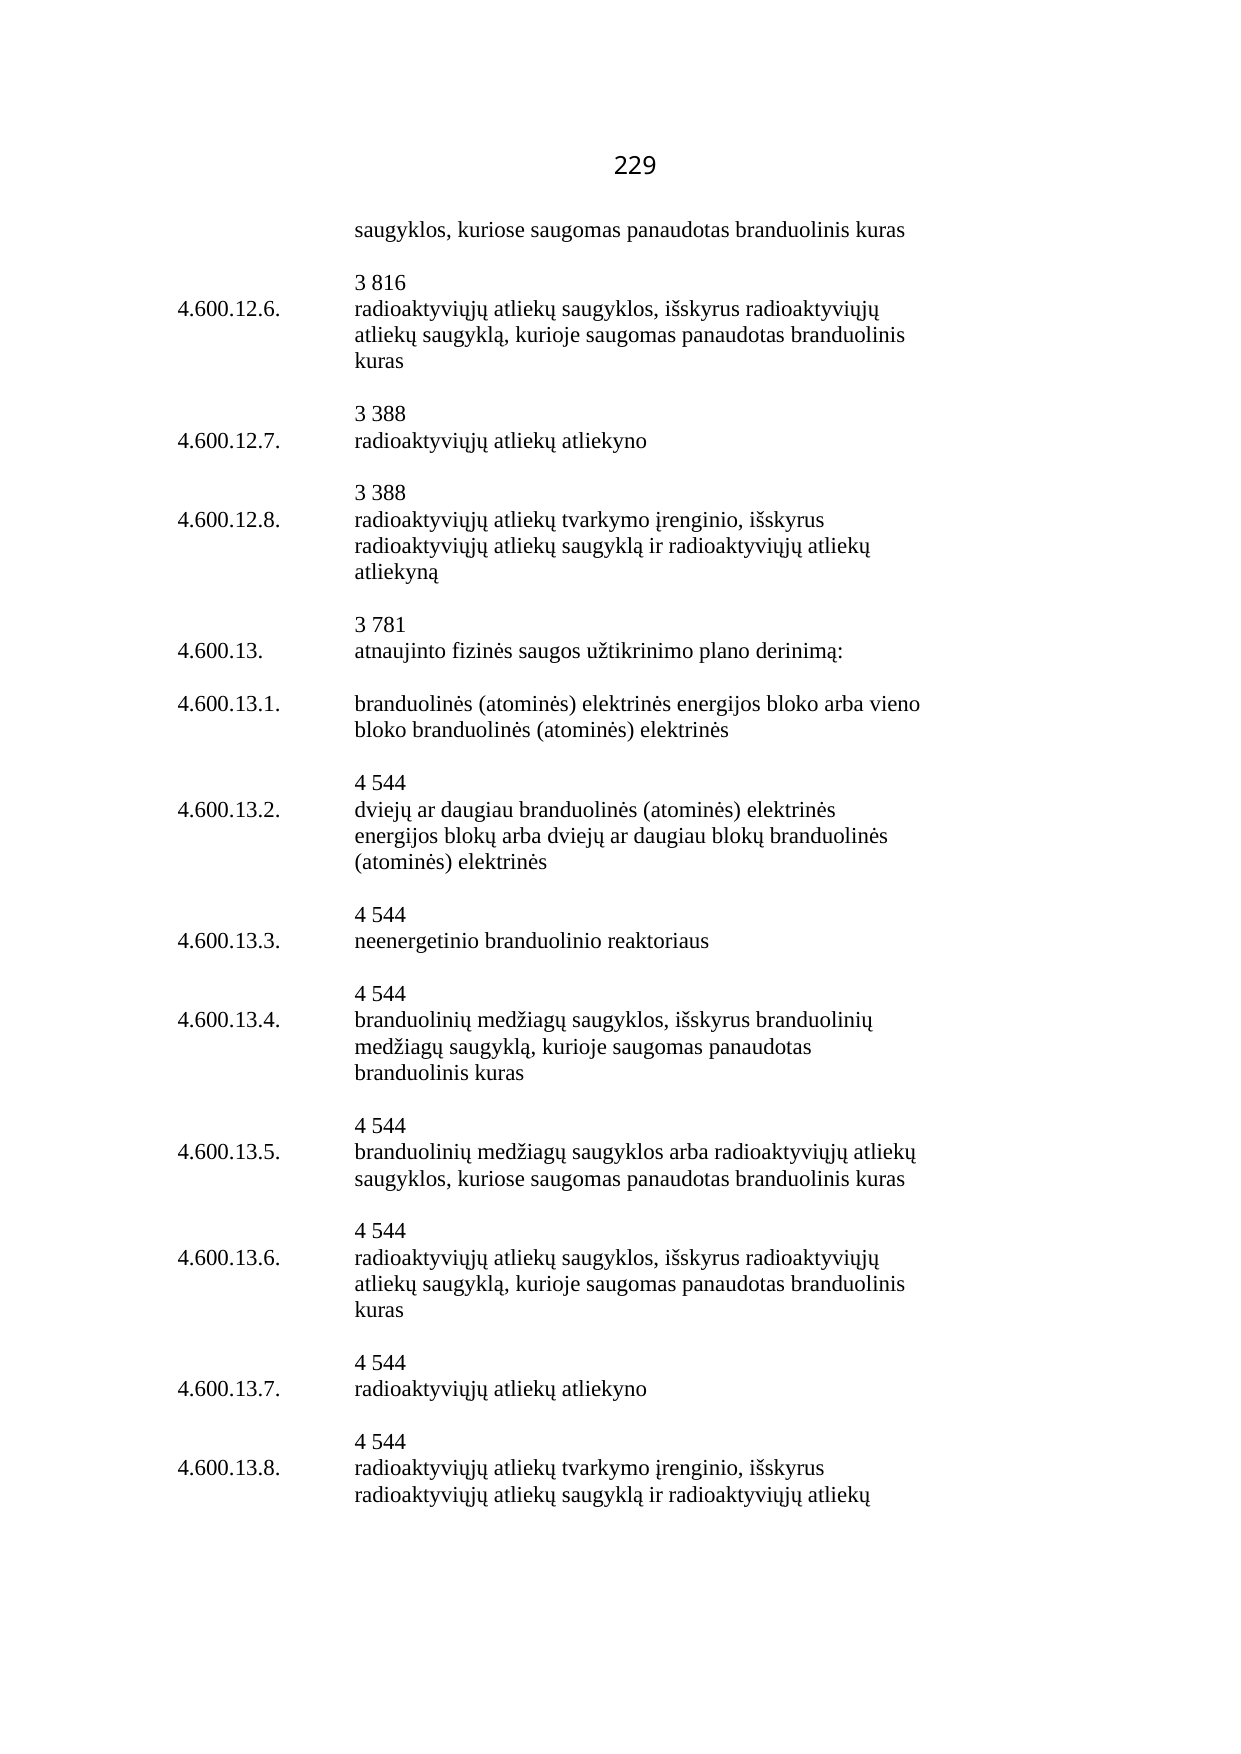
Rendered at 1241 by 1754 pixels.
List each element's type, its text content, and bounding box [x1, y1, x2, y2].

text saugyklos, kuriose saugomas panaudotas branduolinis kuras 3 816 [354, 216, 945, 295]
text medžiagų saugyklą, kurioje saugomas panaudotas [354, 1033, 945, 1059]
text kuras 3 388 [354, 348, 945, 427]
text atliekų saugyklą, kurioje saugomas panaudotas branduolinis [354, 1270, 945, 1296]
text radioaktyviųjų atliekų saugyklą ir radioaktyviųjų atliekų [354, 532, 945, 558]
text 4.600.13.1. branduolinės (atominės) elektrinės energijos bloko arba vieno [177, 690, 945, 717]
text (atominės) elektrinės 4 544 [354, 848, 945, 927]
text 4.600.13.8. radioaktyviųjų atliekų tvarkymo įrenginio, išskyrus [177, 1454, 945, 1481]
text 4.600.13.5. branduolinių medžiagų saugyklos arba radioaktyviųjų atliekų [177, 1138, 945, 1164]
text kuras 4 544 [354, 1296, 945, 1375]
text 4.600.13.4. branduolinių medžiagų saugyklos, išskyrus branduolinių [177, 1006, 945, 1033]
text energijos blokų arba dviejų ar daugiau blokų branduolinės [354, 822, 945, 848]
text 4.600.13.2. dviejų ar daugiau branduolinės (atominės) elektrinės [177, 796, 945, 822]
text saugyklos, kuriose saugomas panaudotas branduolinis kuras 4 544 [354, 1164, 945, 1244]
text 4.600.13.6. radioaktyviųjų atliekų saugyklos, išskyrus radioaktyviųjų [177, 1244, 945, 1270]
text 4.600.13.3. neenergetinio branduolinio reaktoriaus 4 544 [177, 927, 945, 1006]
text 4.600.13.7. radioaktyviųjų atliekų atliekyno 4 544 [177, 1375, 945, 1454]
text 4.600.12.6. radioaktyviųjų atliekų saugyklos, išskyrus radioaktyviųjų [177, 295, 945, 321]
text 4.600.13. atnaujinto fizinės saugos užtikrinimo plano derinimą: [177, 637, 945, 690]
text atliekų saugyklą, kurioje saugomas panaudotas branduolinis [354, 321, 945, 348]
text radioaktyviųjų atliekų saugyklą ir radioaktyviųjų atliekų [354, 1481, 945, 1507]
text 4.600.12.7. radioaktyviųjų atliekų atliekyno 3 388 [177, 427, 945, 506]
text atliekyną 3 781 [354, 558, 945, 637]
text branduolinis kuras 4 544 [354, 1059, 945, 1138]
text 4.600.12.8. radioaktyviųjų atliekų tvarkymo įrenginio, išskyrus [177, 506, 945, 532]
text bloko branduolinės (atominės) elektrinės 4 544 [354, 717, 945, 796]
